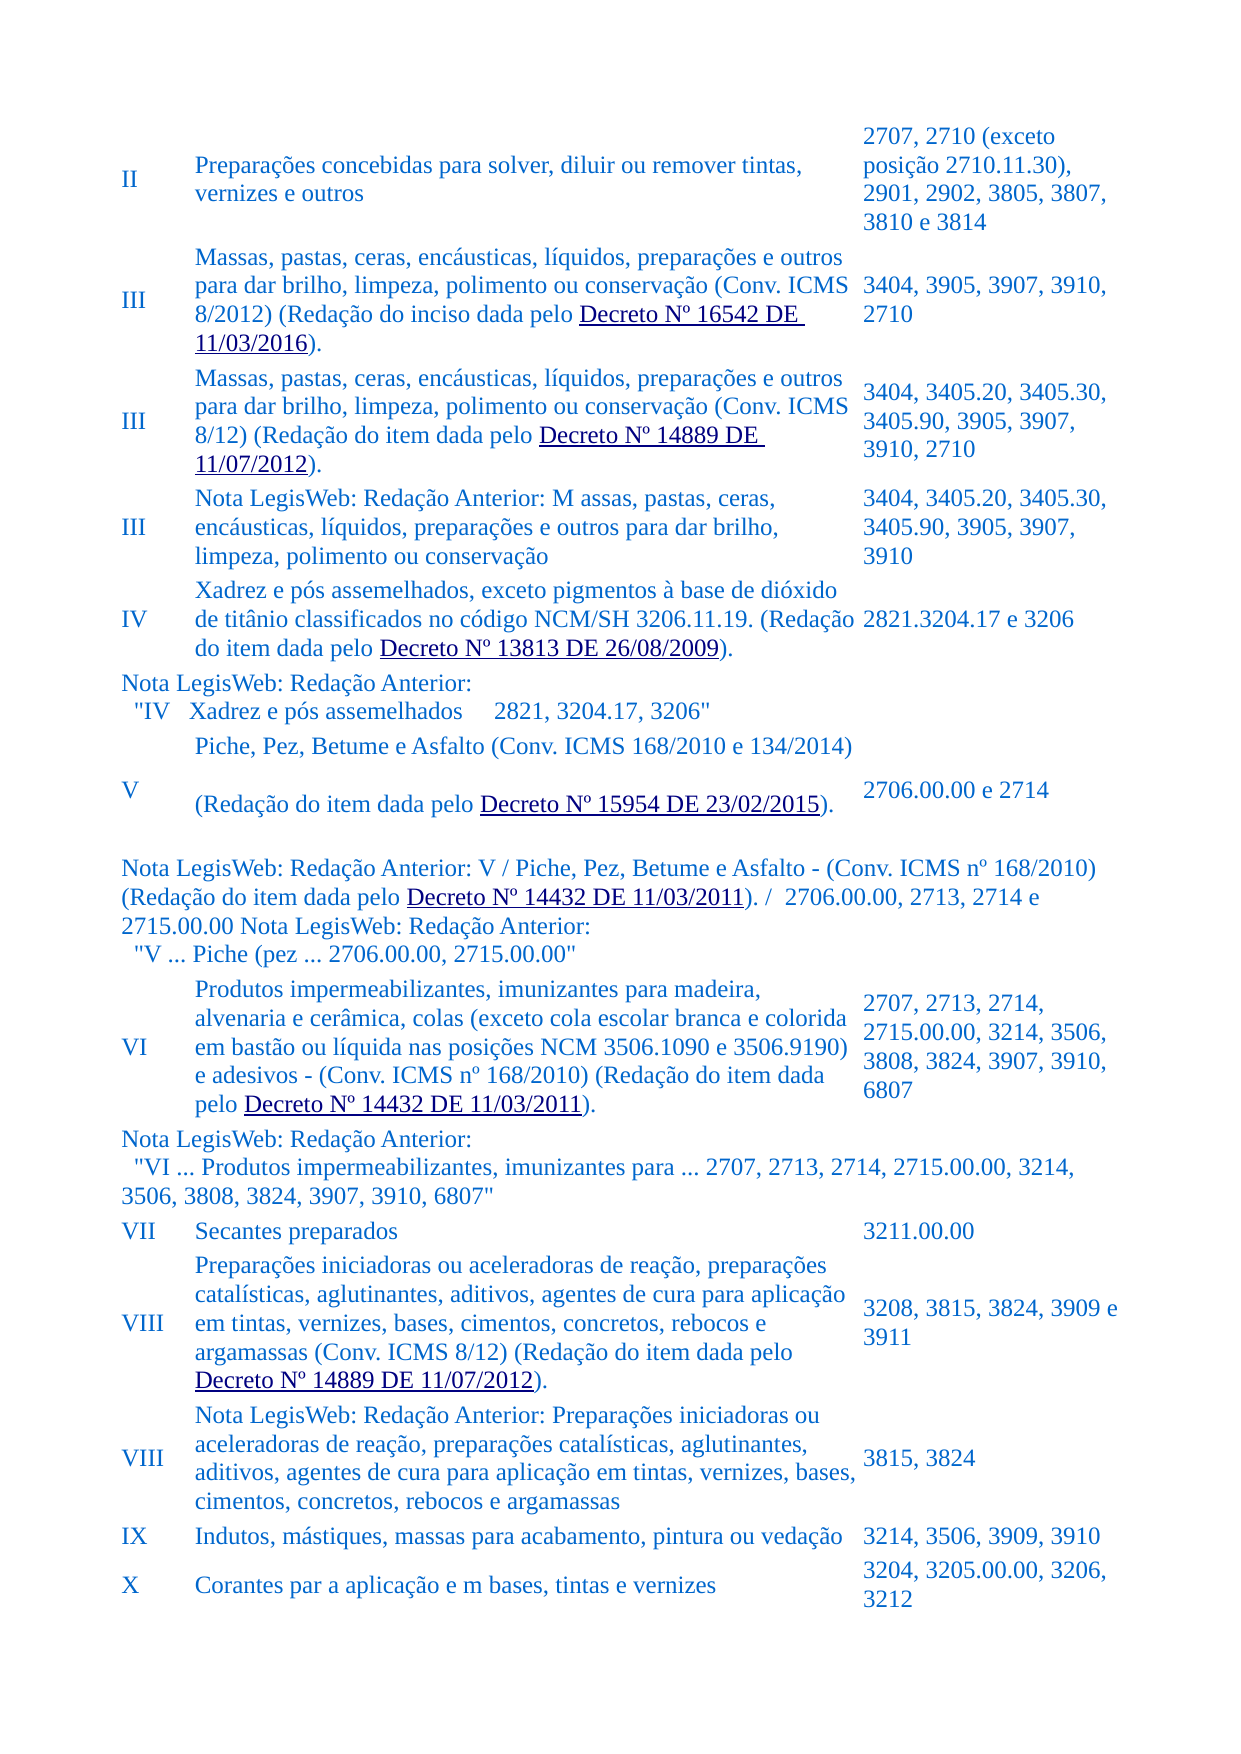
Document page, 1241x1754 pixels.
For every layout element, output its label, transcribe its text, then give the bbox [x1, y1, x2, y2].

table_cell VI [118, 971, 192, 1121]
table_cell VIII [118, 1248, 192, 1397]
table_cell IV [118, 573, 192, 665]
table_cell VIII [118, 1397, 192, 1518]
table_cell 2706.00.00 e 2714 [860, 728, 1122, 850]
table_cell Xadrez e pós assemelhados, exceto pigmentos à base de dióxido de titânio classificados no código NCM/SH 3206.11.19. (Redação do item dada pelo Decreto Nº 13813 DE 26/08/2009). [192, 573, 860, 665]
table_cell 2707, 2713, 2714, 2715.00.00, 3214, 3506, 3808, 3824, 3907, 3910, 6807 [860, 971, 1122, 1121]
table_cell Massas, pastas, ceras, encáusticas, líquidos, preparações e outros para dar brilho, limpeza, polimento ou conservação (Conv. ICMS 8/2012) (Redação do inciso dada pelo Decreto Nº 16542 DE 11/03/2016). [192, 239, 860, 360]
table_cell Produtos impermeabilizantes, imunizantes para madeira, alvenaria e cerâmica, colas (exceto cola escolar branca e colorida em bastão ou líquida nas posições NCM 3506.1090 e 3506.9190) e adesivos - (Conv. ICMS nº 168/2010) (Redação do item dada pelo Decreto Nº 14432 DE 11/03/2011). [192, 971, 860, 1121]
table_cell II [118, 118, 192, 239]
table_cell III [118, 239, 192, 360]
table_cell Corantes par a aplicação e m bases, tintas e vernizes [192, 1553, 860, 1616]
table_cell Nota LegisWeb: Redação Anterior: "VI ... Produtos impermeabilizantes, imunizantes para ... 2707, 2713, 2714, 2715.00.00, 3214, 3506, 3808, 3824, 3907, 3910, 6807" [118, 1121, 1122, 1213]
table_cell III [118, 360, 192, 481]
table_cell IX [118, 1518, 192, 1552]
table_cell Nota LegisWeb: Redação Anterior: "IV Xadrez e pós assemelhados 2821, 3204.17, 3206" [118, 665, 1122, 728]
table_cell Indutos, mástiques, massas para acabamento, pintura ou vedação [192, 1518, 860, 1552]
table_cell Secantes preparados [192, 1213, 860, 1247]
table_cell 3404, 3905, 3907, 3910, 2710 [860, 239, 1122, 360]
table_cell 3204, 3205.00.00, 3206, 3212 [860, 1553, 1122, 1616]
table_cell 3404, 3405.20, 3405.30, 3405.90, 3905, 3907, 3910 [860, 481, 1122, 573]
table_cell 3404, 3405.20, 3405.30, 3405.90, 3905, 3907, 3910, 2710 [860, 360, 1122, 481]
table_cell Preparações concebidas para solver, diluir ou remover tintas, vernizes e outros [192, 118, 860, 239]
table_cell Nota LegisWeb: Redação Anterior: V / Piche, Pez, Betume e Asfalto - (Conv. ICMS nº 168/2010) (Redação do item dada pelo Decreto Nº 14432 DE 11/03/2011). / 2706.00.00, 2713, 2714 e 2715.00.00 Nota LegisWeb: Redação Anterior: "V ... Piche (pez ... 2706.00.00, 2715.00.00" [118, 850, 1122, 971]
table_cell Nota LegisWeb: Redação Anterior: Preparações iniciadoras ou aceleradoras de reação, preparações catalísticas, aglutinantes, aditivos, agentes de cura para aplicação em tintas, vernizes, bases, cimentos, concretos, rebocos e argamassas [192, 1397, 860, 1518]
table_cell III [118, 481, 192, 573]
table_cell 2821.3204.17 e 3206 [860, 573, 1122, 665]
table_cell 3214, 3506, 3909, 3910 [860, 1518, 1122, 1552]
table_cell 2707, 2710 (exceto posição 2710.11.30), 2901, 2902, 3805, 3807, 3810 e 3814 [860, 118, 1122, 239]
table_cell 3208, 3815, 3824, 3909 e 3911 [860, 1248, 1122, 1397]
table_cell Piche, Pez, Betume e Asfalto (Conv. ICMS 168/2010 e 134/2014) (Redação do item dada pelo Decreto Nº 15954 DE 23/02/2015). [192, 728, 860, 850]
table_cell Massas, pastas, ceras, encáusticas, líquidos, preparações e outros para dar brilho, limpeza, polimento ou conservação (Conv. ICMS 8/12) (Redação do item dada pelo Decreto Nº 14889 DE 11/07/2012). [192, 360, 860, 481]
table_cell Preparações iniciadoras ou aceleradoras de reação, preparações catalísticas, aglutinantes, aditivos, agentes de cura para aplicação em tintas, vernizes, bases, cimentos, concretos, rebocos e argamassas (Conv. ICMS 8/12) (Redação do item dada pelo Decreto Nº 14889 DE 11/07/2012). [192, 1248, 860, 1397]
table_cell 3815, 3824 [860, 1397, 1122, 1518]
table_cell Nota LegisWeb: Redação Anterior: M assas, pastas, ceras, encáusticas, líquidos, preparações e outros para dar brilho, limpeza, polimento ou conservação [192, 481, 860, 573]
table_cell V [118, 728, 192, 850]
table_cell 3211.00.00 [860, 1213, 1122, 1247]
table_cell VII [118, 1213, 192, 1247]
table_cell X [118, 1553, 192, 1616]
